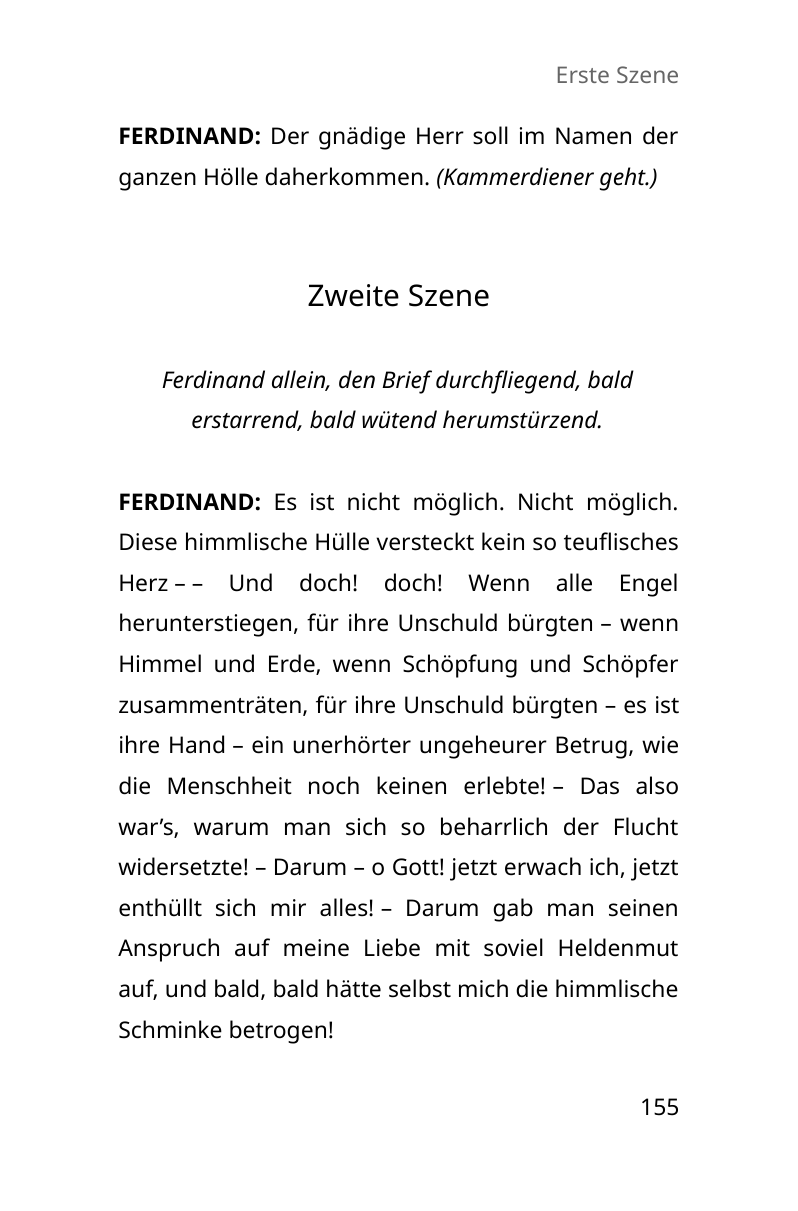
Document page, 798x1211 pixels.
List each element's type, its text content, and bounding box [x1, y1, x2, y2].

subtitle Zweite Szene [118, 248, 679, 316]
text FERDINAND: Der gnädige Herr soll im Namen der ganzen Hölle daherkommen. (Kammerdiener geht.) [118, 120, 679, 192]
text FERDINAND: Es ist nicht möglich. Nicht möglich. Diese himmlische Hülle versteckt kein so teuflisches Herz – – Und doch! doch! Wenn alle Engel herunterstiegen, für ihre Unschuld bürgten – wenn Himmel und Erde, wenn Schöpfung und Schöpfer zusammenträten, für ihre Unschuld bürgten – es ist ihre Hand – ein unerhörter ungeheurer Betrug, wie die Menschheit noch keinen erlebte! – Das also war’s, warum man sich so beharrlich der Flucht widersetzte! – Darum – o Gott! jetzt erwach ich, jetzt enthüllt sich mir alles! – Darum gab man seinen Anspruch auf meine Liebe mit soviel Heldenmut auf, und bald, bald hätte selbst mich die himmlische Schminke betrogen! [118, 457, 679, 1045]
text Ferdinand allein, den Brief durchfliegend, bald erstarrend, bald wütend herumstürzend. [118, 339, 679, 435]
